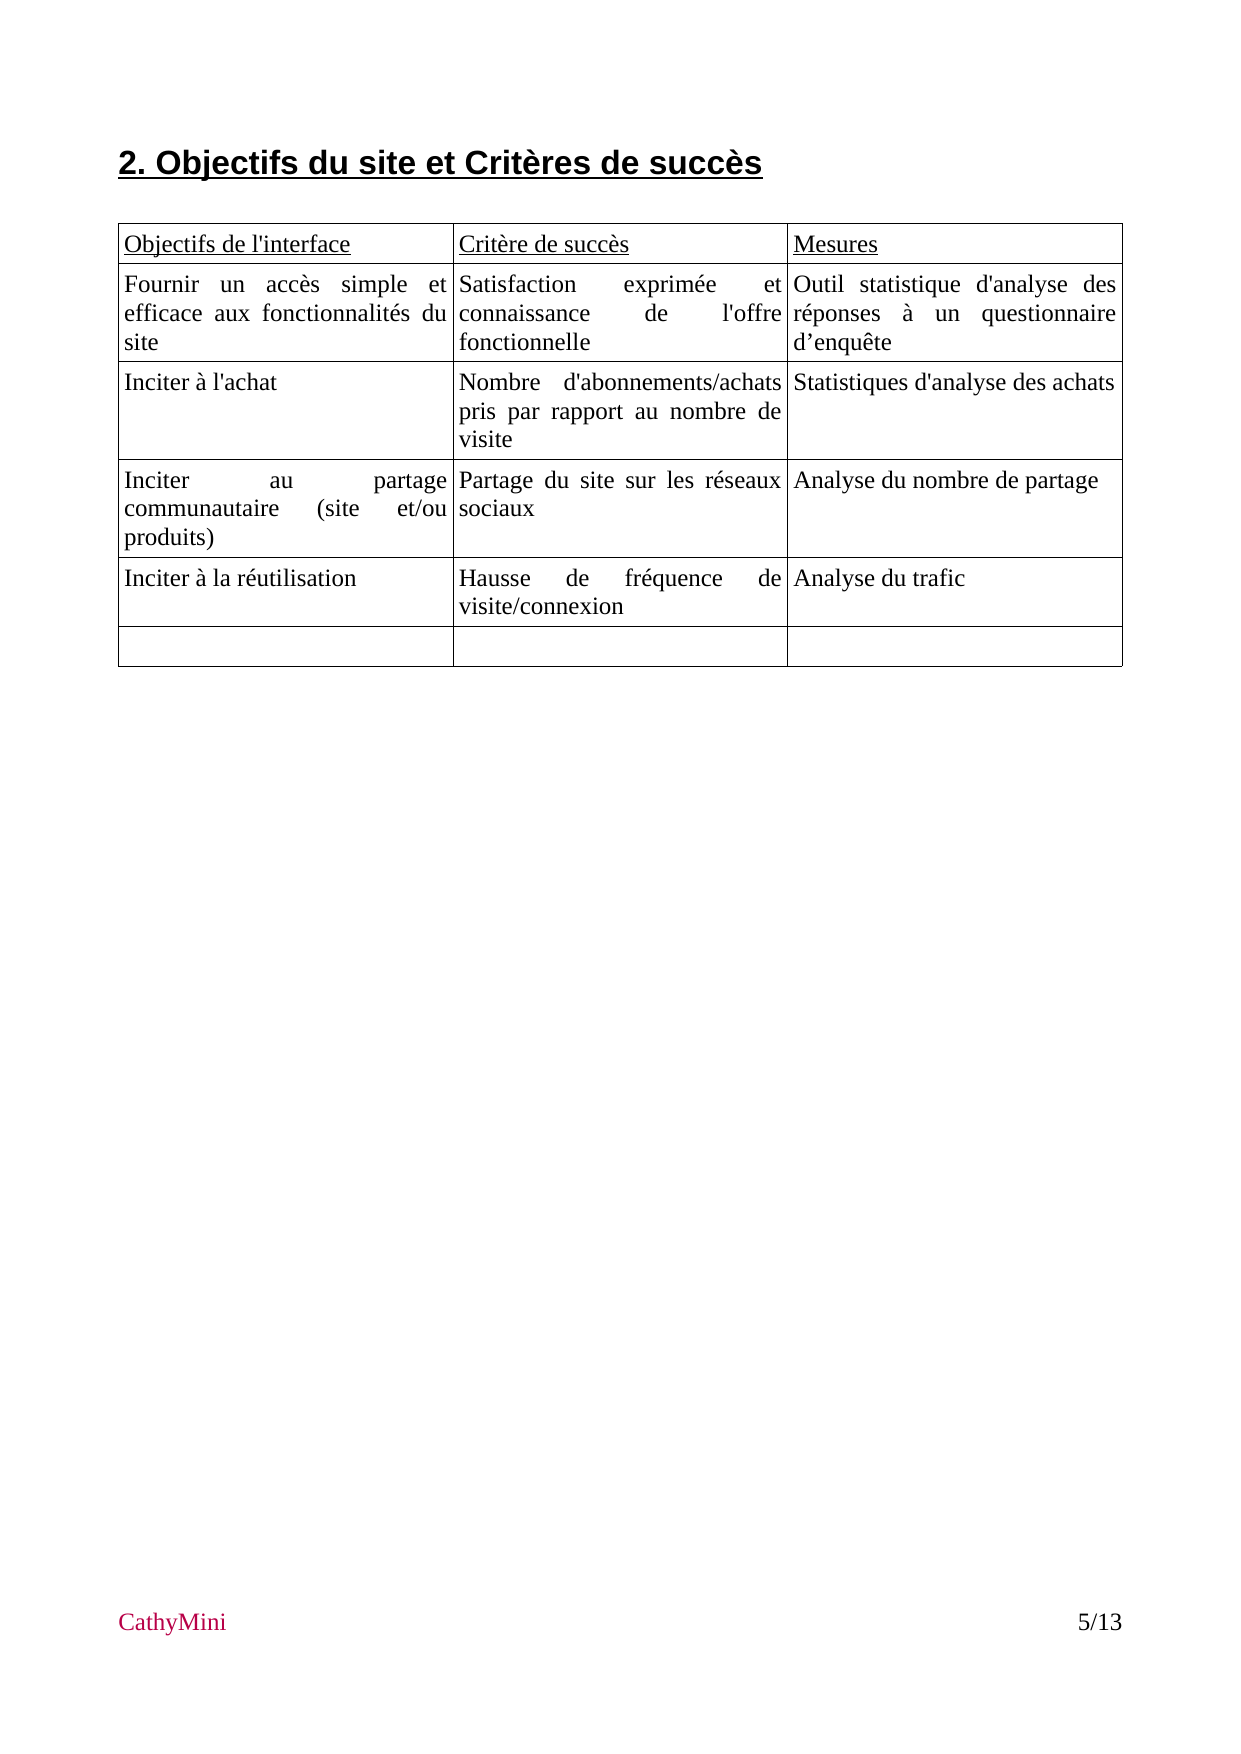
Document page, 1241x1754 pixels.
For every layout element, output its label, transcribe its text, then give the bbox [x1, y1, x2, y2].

table_cell [788, 627, 1122, 666]
table_cell Satisfaction exprimée et connaissance de l'offre fonctionnelle [454, 264, 787, 361]
table_cell Nombre d'abonnements/achats pris par rapport au nombre de visite [454, 362, 787, 459]
table_cell Hausse de fréquence de visite/connexion [454, 558, 787, 626]
table_header Objectifs de l'interface [119, 224, 453, 263]
table_cell Analyse du nombre de partage [788, 460, 1122, 557]
table_header Mesures [788, 224, 1122, 263]
table_cell Inciter au partage communautaire (site et/ou produits) [119, 460, 453, 557]
table_cell Fournir un accès simple et efficace aux fonctionnalités du site [119, 264, 453, 361]
table_cell Inciter à l'achat [119, 362, 453, 459]
table_cell Analyse du trafic [788, 558, 1122, 626]
table_header Critère de succès [454, 224, 787, 263]
table_cell Partage du site sur les réseaux sociaux [454, 460, 787, 557]
table_cell Statistiques d'analyse des achats [788, 362, 1122, 459]
table_cell [119, 627, 453, 666]
subtitle 2. Objectifs du site et Critères de succès [118, 143, 1122, 182]
table_cell [454, 627, 787, 666]
table_cell Inciter à la réutilisation [119, 558, 453, 626]
table_cell Outil statistique d'analyse des réponses à un questionnaire d’enquête [788, 264, 1122, 361]
